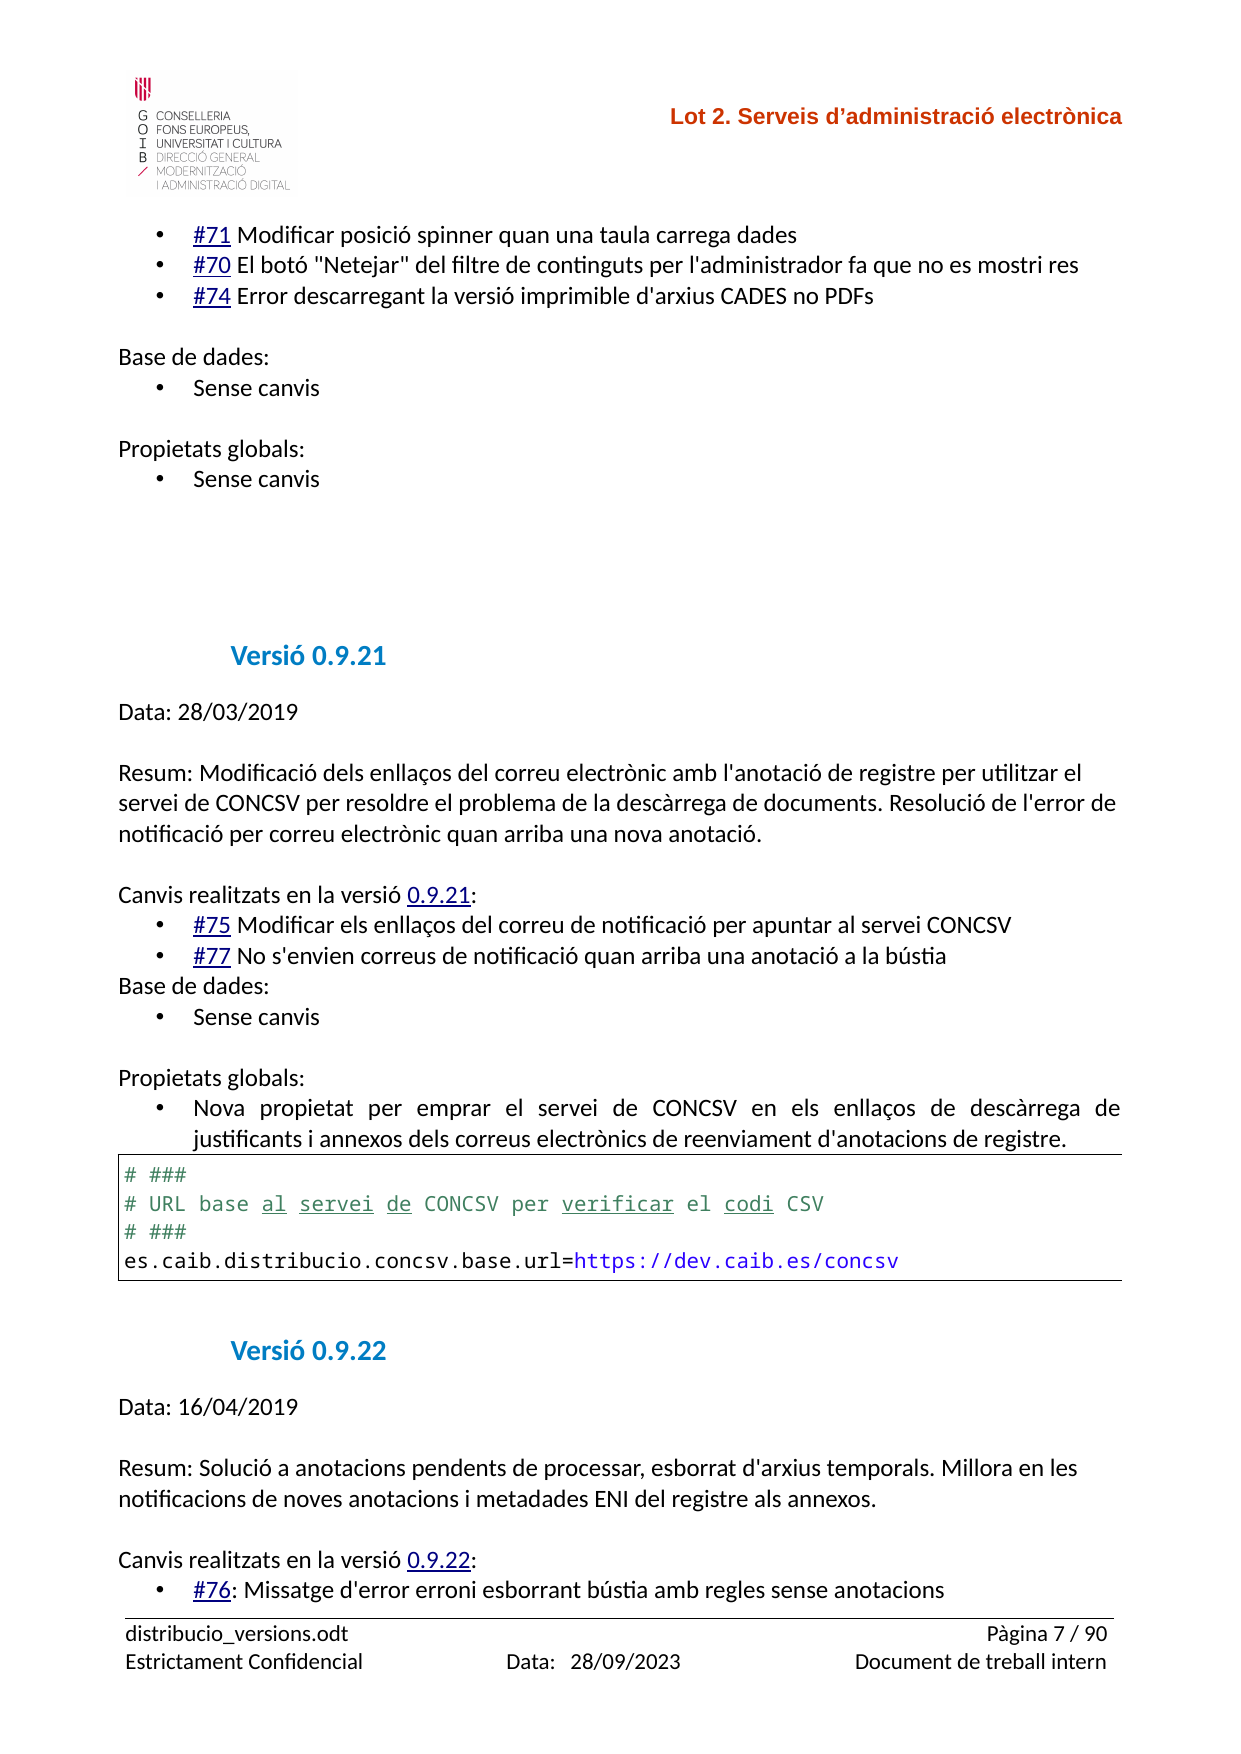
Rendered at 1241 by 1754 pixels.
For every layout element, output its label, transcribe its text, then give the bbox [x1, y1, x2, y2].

subtitle Versió 0.9.22 [153, 1332, 1122, 1368]
list Sense canvis [156, 372, 1122, 402]
text Propietats globals: [118, 433, 1122, 463]
text Data: 28/03/2019 [118, 696, 1122, 726]
list #70 El botó "Netejar" del filtre de continguts per l'administrador fa que no es mostri res [156, 250, 1122, 280]
list Sense canvis [156, 1001, 1122, 1032]
text Resum: Solució a anotacions pendents de processar, esborrat d'arxius temporals. Millora en les notificacions de noves anotacions i metadades ENI del registre als annexos. [118, 1452, 1122, 1513]
text Resum: Modificació dels enllaços del correu electrònic amb l'anotació de registre per utilitzar el servei de CONCSV per resoldre el problema de la descàrrega de documents. Resolució de l'error de notificació per correu electrònic quan arriba una nova anotació. [118, 757, 1122, 848]
text Base de dades: [118, 341, 1122, 372]
list Sense canvis [156, 463, 1122, 494]
list #77 No s'envien correus de notificació quan arriba una anotació a la bústia [156, 940, 1122, 971]
picture [126, 70, 299, 197]
list #71 Modificar posició spinner quan una taula carrega dades [156, 219, 1122, 250]
text Base de dades: [118, 971, 1122, 1001]
list #74 Error descarregant la versió imprimible d'arxius CADES no PDFs [156, 280, 1122, 311]
table_header # ### # URL base al servei de CONCSV per verificar el codi CSV # ### es.caib.distribucio.concsv.base.url=https://dev.caib.es/concsv [119, 1155, 1122, 1280]
list Nova propietat per emprar el servei de CONCSV en els enllaços de descàrrega de justificants i annexos dels correus electrònics de reenviament d'anotacions de registre. [156, 1093, 1122, 1154]
text Propietats globals: [118, 1062, 1122, 1093]
text Canvis realitzats en la versió 0.9.21: [118, 879, 1122, 909]
subtitle Versió 0.9.21 [153, 637, 1122, 672]
text Data: 16/04/2019 [118, 1391, 1122, 1422]
list #76: Missatge d'error erroni esborrant bústia amb regles sense anotacions [156, 1574, 1122, 1605]
list #75 Modificar els enllaços del correu de notificació per apuntar al servei CONCSV [156, 909, 1122, 940]
text Canvis realitzats en la versió 0.9.22: [118, 1544, 1122, 1574]
